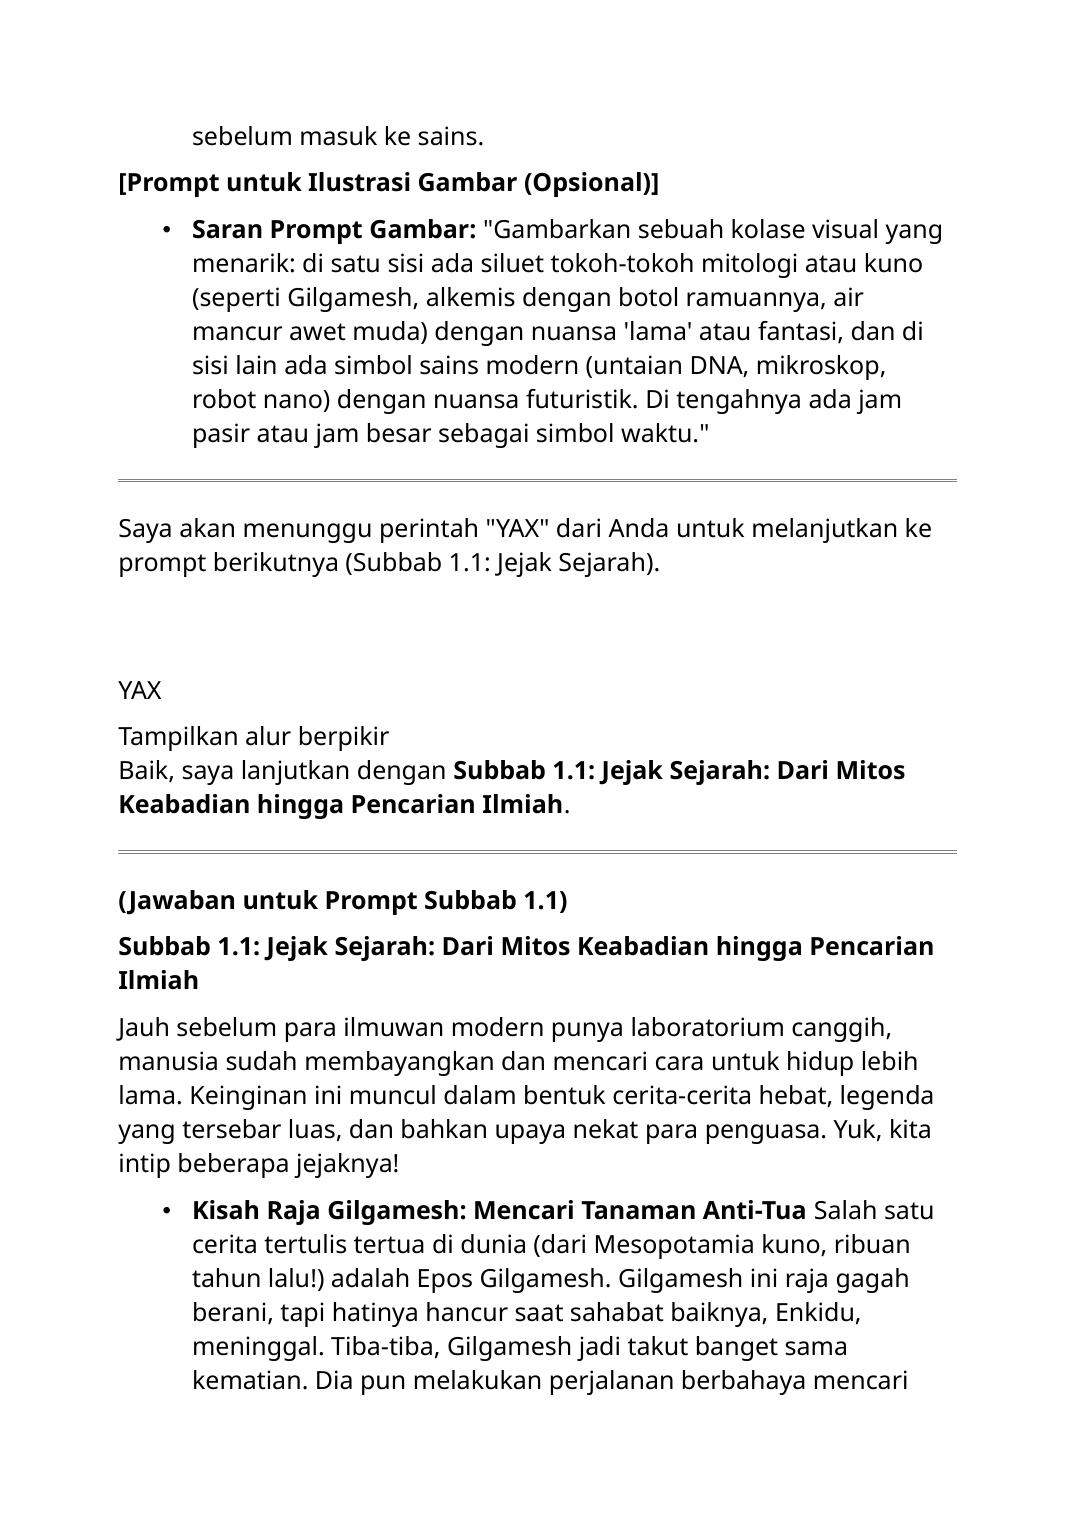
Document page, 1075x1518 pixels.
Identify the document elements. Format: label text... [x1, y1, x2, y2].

text Baik, saya lanjutkan dengan Subbab 1.1: Jejak Sejarah: Dari Mitos Keabadian hingga Pencarian Ilmiah. [118, 753, 957, 821]
text Jauh sebelum para ilmuwan modern punya laboratorium canggih, manusia sudah membayangkan dan mencari cara untuk hidup lebih lama. Keinginan ini muncul dalam bentuk cerita-cerita hebat, legenda yang tersebar luas, dan bahkan upaya nekat para penguasa. Yuk, kita intip beberapa jejaknya! [118, 1009, 957, 1180]
list sebelum masuk ke sains. [162, 118, 957, 152]
text (Jawaban untuk Prompt Subbab 1.1) [118, 882, 957, 916]
text Saya akan menunggu perintah "YAX" dari Anda untuk melanjutkan ke prompt berikutnya (Subbab 1.1: Jejak Sejarah). [118, 511, 957, 579]
text Tampilkan alur berpikir [118, 719, 957, 753]
text Subbab 1.1: Jejak Sejarah: Dari Mitos Keabadian hingga Pencarian Ilmiah [118, 929, 957, 997]
text YAX [118, 672, 957, 706]
list Saran Prompt Gambar: "Gambarkan sebuah kolase visual yang menarik: di satu sisi ada siluet tokoh-tokoh mitologi atau kuno (seperti Gilgamesh, alkemis dengan botol ramuannya, air mancur awet muda) dengan nuansa 'lama' atau fantasi, dan di sisi lain ada simbol sains modern (untaian DNA, mikroskop, robot nano) dengan nuansa futuristik. Di tengahnya ada jam pasir atau jam besar sebagai simbol waktu." [162, 211, 957, 450]
text [Prompt untuk Ilustrasi Gambar (Opsional)] [118, 165, 957, 199]
list Kisah Raja Gilgamesh: Mencari Tanaman Anti-Tua Salah satu cerita tertulis tertua di dunia (dari Mesopotamia kuno, ribuan tahun lalu!) adalah Epos Gilgamesh. Gilgamesh ini raja gagah berani, tapi hatinya hancur saat sahabat baiknya, Enkidu, meninggal. Tiba-tiba, Gilgamesh jadi takut banget sama kematian. Dia pun melakukan perjalanan berbahaya mencari [162, 1192, 957, 1397]
